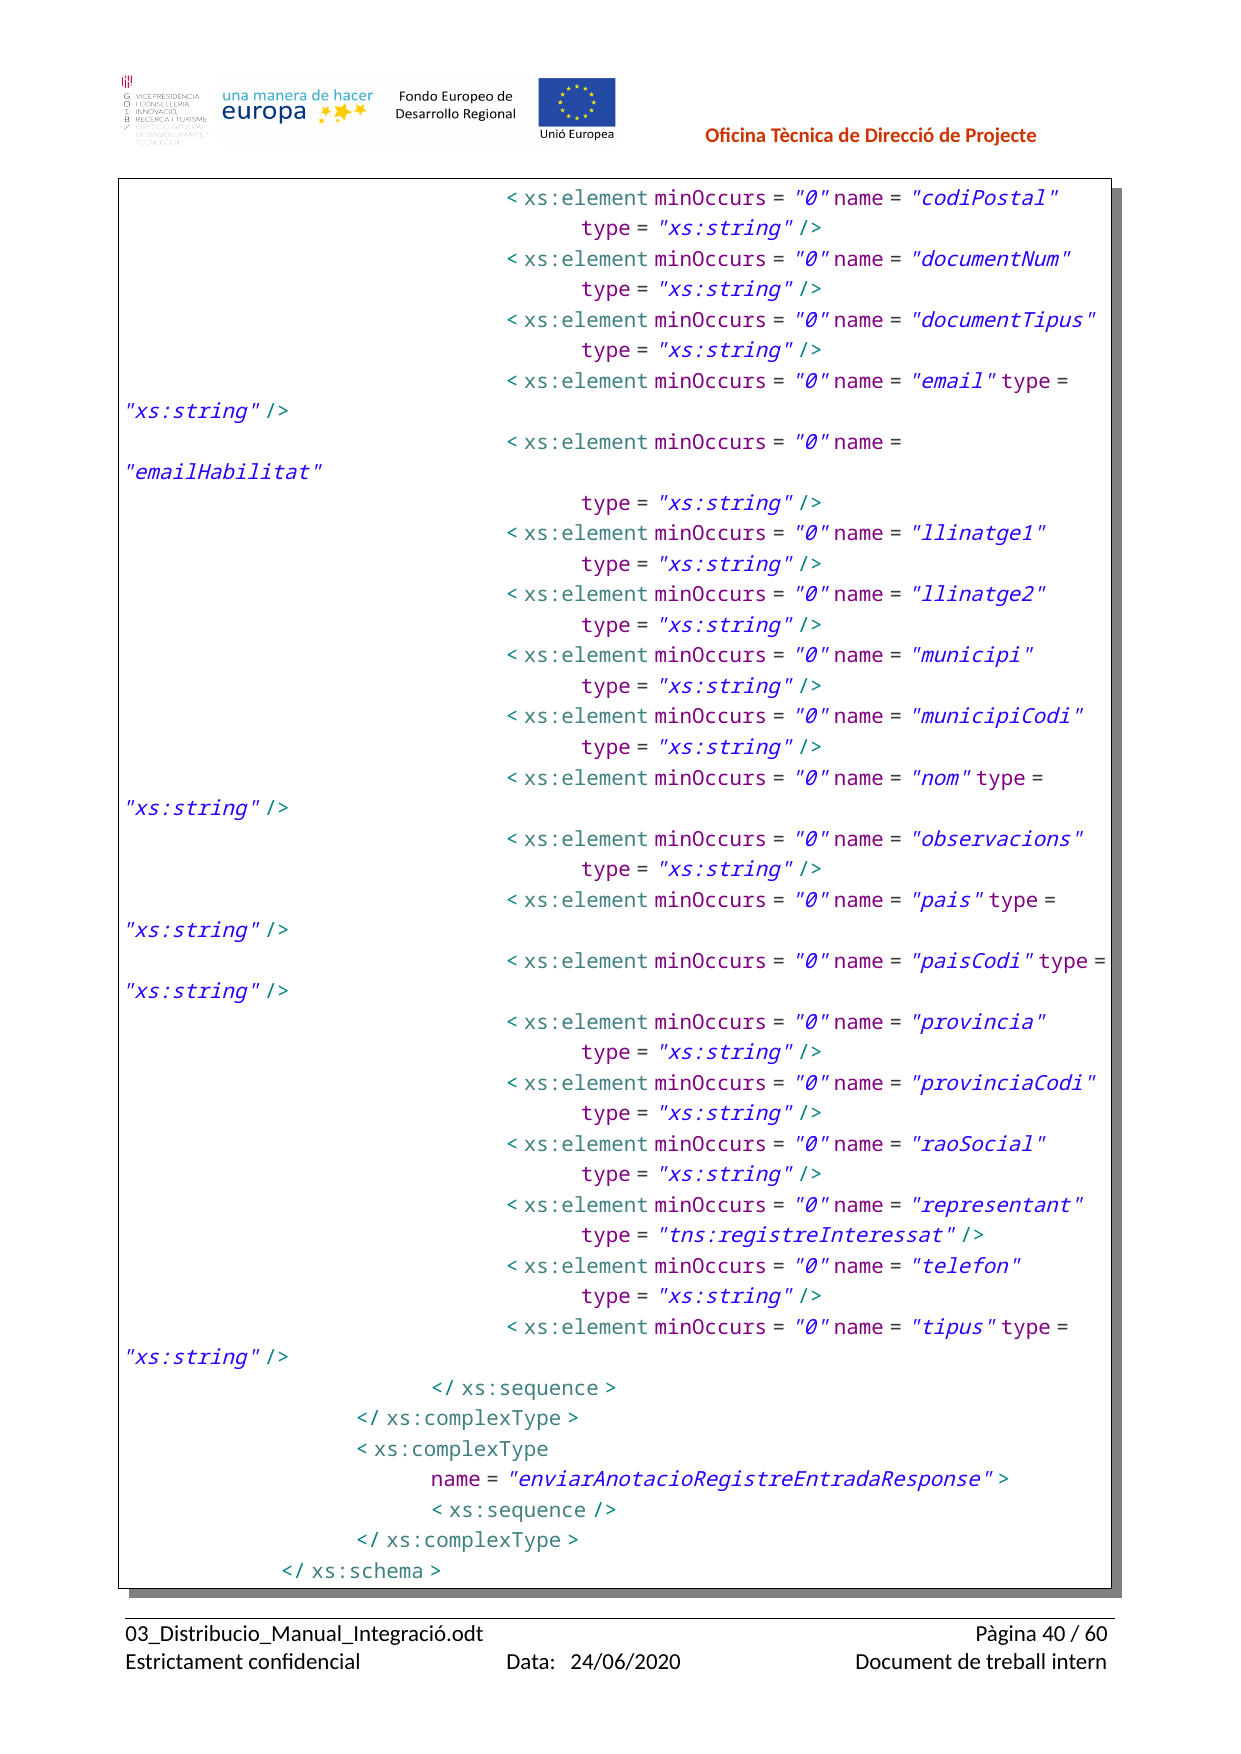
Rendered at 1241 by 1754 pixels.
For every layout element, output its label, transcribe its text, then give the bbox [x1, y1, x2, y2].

text type = "xs:string" /> [119, 269, 1111, 300]
text < xs:element minOccurs = "0" name = "observacions" [119, 819, 1111, 849]
text < xs:element minOccurs = "0" name = "llinatge1" [119, 513, 1111, 544]
text < xs:element minOccurs = "0" name = "nom" type = "xs:string" /> [119, 758, 1111, 819]
text </ xs:complexType > [119, 1398, 1111, 1429]
text type = "xs:string" /> [119, 330, 1111, 361]
text type = "xs:string" /> [119, 1093, 1111, 1124]
text < xs:element minOccurs = "0" name = "municipiCodi" [119, 697, 1111, 727]
text </ xs:complexType > [119, 1521, 1111, 1551]
text < xs:element minOccurs = "0" name = "telefon" [119, 1246, 1111, 1276]
text < xs:element minOccurs = "0" name = "raoSocial" [119, 1124, 1111, 1154]
text type = "tns:registreInteressat" /> [119, 1215, 1111, 1246]
picture [118, 73, 213, 147]
text < xs:element minOccurs = "0" name = "tipus" type = "xs:string" /> [119, 1307, 1111, 1368]
text </ xs:sequence > [119, 1368, 1111, 1398]
text type = "xs:string" /> [119, 544, 1111, 574]
text < xs:element minOccurs = "0" name = "codiPostal" [119, 179, 1111, 208]
text type = "xs:string" /> [119, 727, 1111, 758]
text type = "xs:string" /> [119, 605, 1111, 636]
text < xs:element minOccurs = "0" name = "municipi" [119, 636, 1111, 666]
text < xs:element minOccurs = "0" name = "pais" type = "xs:string" /> [119, 880, 1111, 941]
text < xs:element minOccurs = "0" name = "provincia" [119, 1002, 1111, 1032]
text </ xs:schema > [119, 1551, 1111, 1588]
text type = "xs:string" /> [119, 208, 1111, 239]
text < xs:complexType [119, 1429, 1111, 1459]
text < xs:element minOccurs = "0" name = "paisCodi" type = "xs:string" /> [119, 941, 1111, 1002]
picture [219, 73, 621, 147]
text type = "xs:string" /> [119, 1032, 1111, 1063]
text < xs:element minOccurs = "0" name = "llinatge2" [119, 574, 1111, 605]
text < xs:element minOccurs = "0" name = "documentTipus" [119, 300, 1111, 330]
text < xs:element minOccurs = "0" name = "provinciaCodi" [119, 1063, 1111, 1093]
text type = "xs:string" /> [119, 483, 1111, 513]
text < xs:element minOccurs = "0" name = "emailHabilitat" [119, 422, 1111, 483]
text name = "enviarAnotacioRegistreEntradaResponse" > [119, 1459, 1111, 1490]
text < xs:element minOccurs = "0" name = "email" type = "xs:string" /> [119, 361, 1111, 422]
text type = "xs:string" /> [119, 1276, 1111, 1307]
text < xs:element minOccurs = "0" name = "documentNum" [119, 239, 1111, 269]
text type = "xs:string" /> [119, 849, 1111, 880]
text < xs:sequence /> [119, 1490, 1111, 1521]
text type = "xs:string" /> [119, 1154, 1111, 1185]
text type = "xs:string" /> [119, 666, 1111, 697]
text < xs:element minOccurs = "0" name = "representant" [119, 1185, 1111, 1215]
